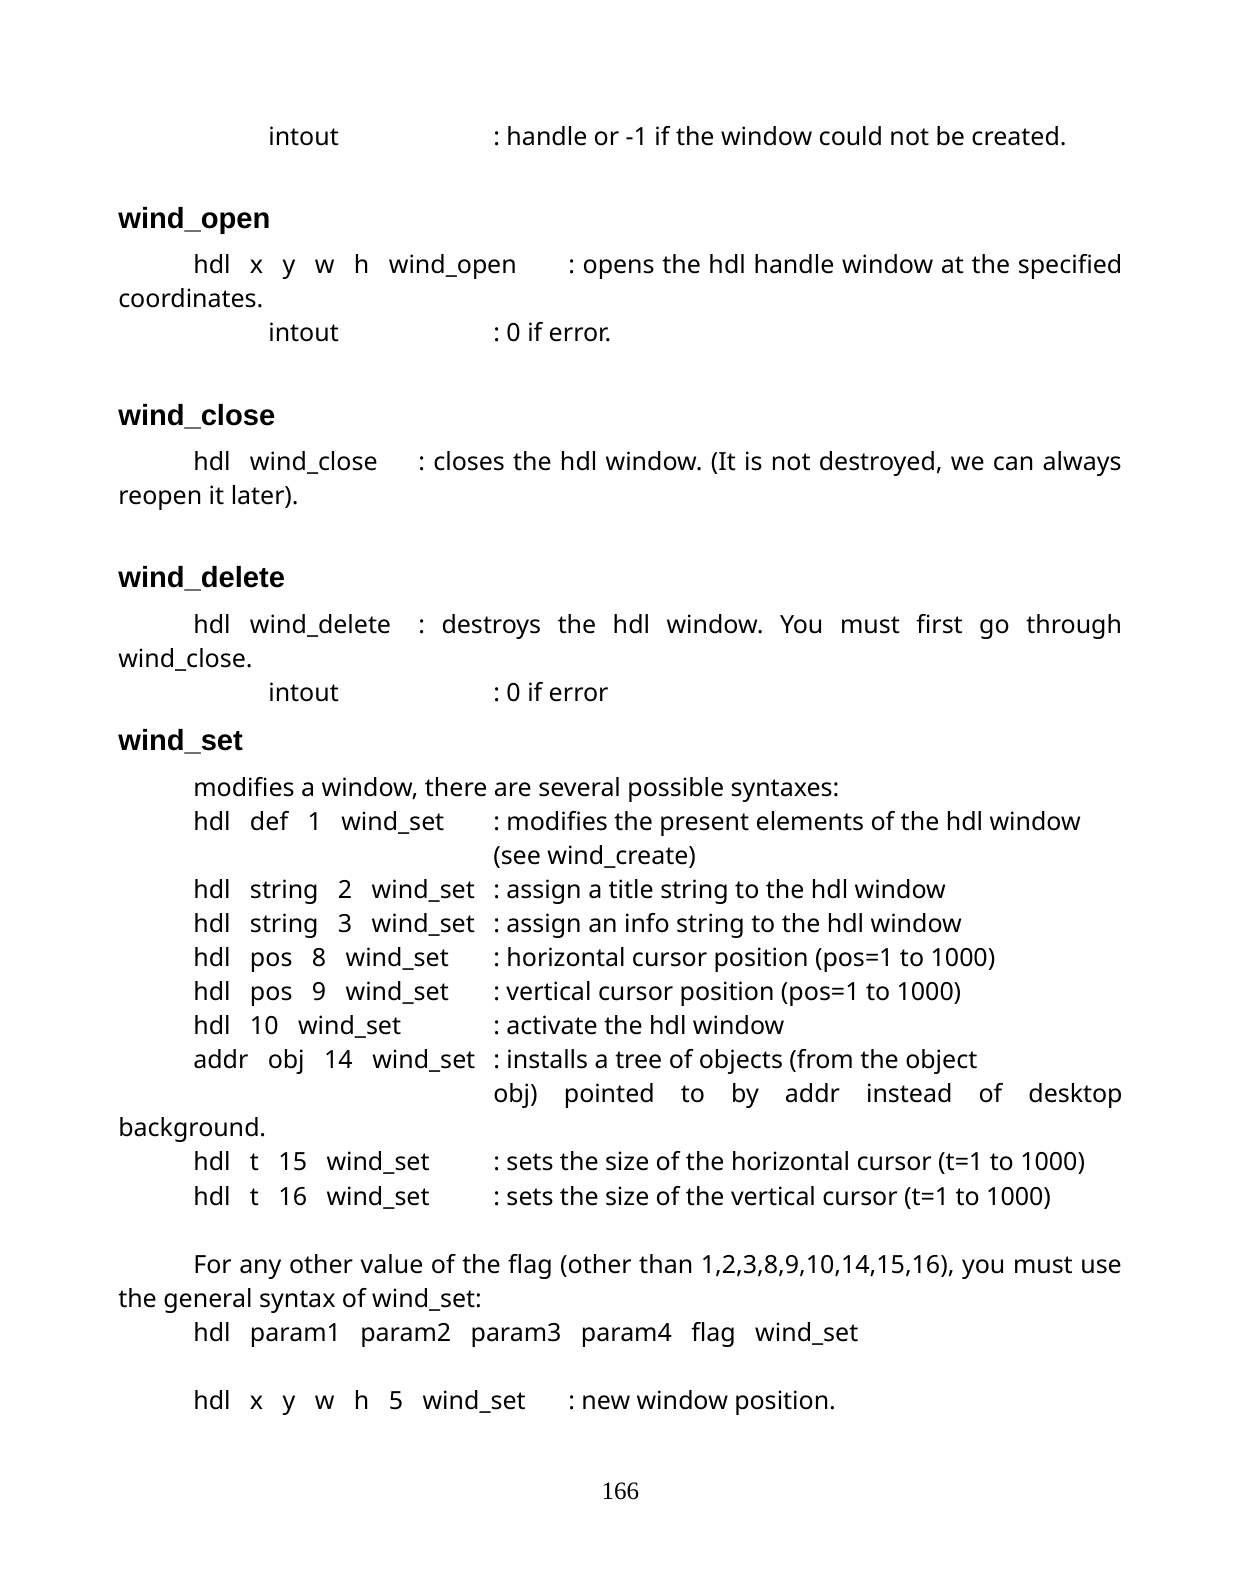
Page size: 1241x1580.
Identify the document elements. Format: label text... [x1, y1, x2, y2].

text intout : 0 if error [118, 675, 1123, 709]
text hdl string 3 wind_set : assign an info string to the hdl window [118, 906, 1123, 940]
text (see wind_create) [118, 837, 1123, 872]
text addr obj 14 wind_set : installs a tree of objects (from the object [118, 1042, 1123, 1076]
text hdl wind_close : closes the hdl window. (It is not destroyed, we can always reopen it later). [118, 444, 1123, 512]
text hdl pos 9 wind_set : vertical cursor position (pos=1 to 1000) [118, 974, 1123, 1008]
text hdl x y w h 5 wind_set : new window position. [118, 1382, 1123, 1417]
subtitle wind_set [118, 723, 1122, 757]
text hdl wind_delete : destroys the hdl window. You must first go through wind_close. [118, 607, 1123, 675]
text hdl t 16 wind_set : sets the size of the vertical cursor (t=1 to 1000) [118, 1178, 1123, 1212]
text obj) pointed to by addr instead of desktop background. [118, 1076, 1123, 1144]
text intout : handle or -1 if the window could not be created. [118, 118, 1123, 152]
text For any other value of the flag (other than 1,2,3,8,9,10,14,15,16), you must use the general syntax of wind_set: [118, 1246, 1123, 1314]
text hdl string 2 wind_set : assign a title string to the hdl window [118, 872, 1123, 906]
subtitle wind_delete [118, 561, 1122, 594]
text hdl param1 param2 param3 param4 flag wind_set [118, 1314, 1123, 1348]
subtitle wind_open [118, 201, 1122, 234]
text modifies a window, there are several possible syntaxes: [118, 769, 1123, 803]
text hdl pos 8 wind_set : horizontal cursor position (pos=1 to 1000) [118, 940, 1123, 974]
text hdl x y w h wind_open : opens the hdl handle window at the specified coordinates. [118, 247, 1123, 315]
text hdl 10 wind_set : activate the hdl window [118, 1008, 1123, 1042]
text hdl t 15 wind_set : sets the size of the horizontal cursor (t=1 to 1000) [118, 1144, 1123, 1178]
subtitle wind_close [118, 398, 1122, 431]
text hdl def 1 wind_set : modifies the present elements of the hdl window [118, 803, 1123, 837]
text intout : 0 if error. [118, 315, 1123, 349]
